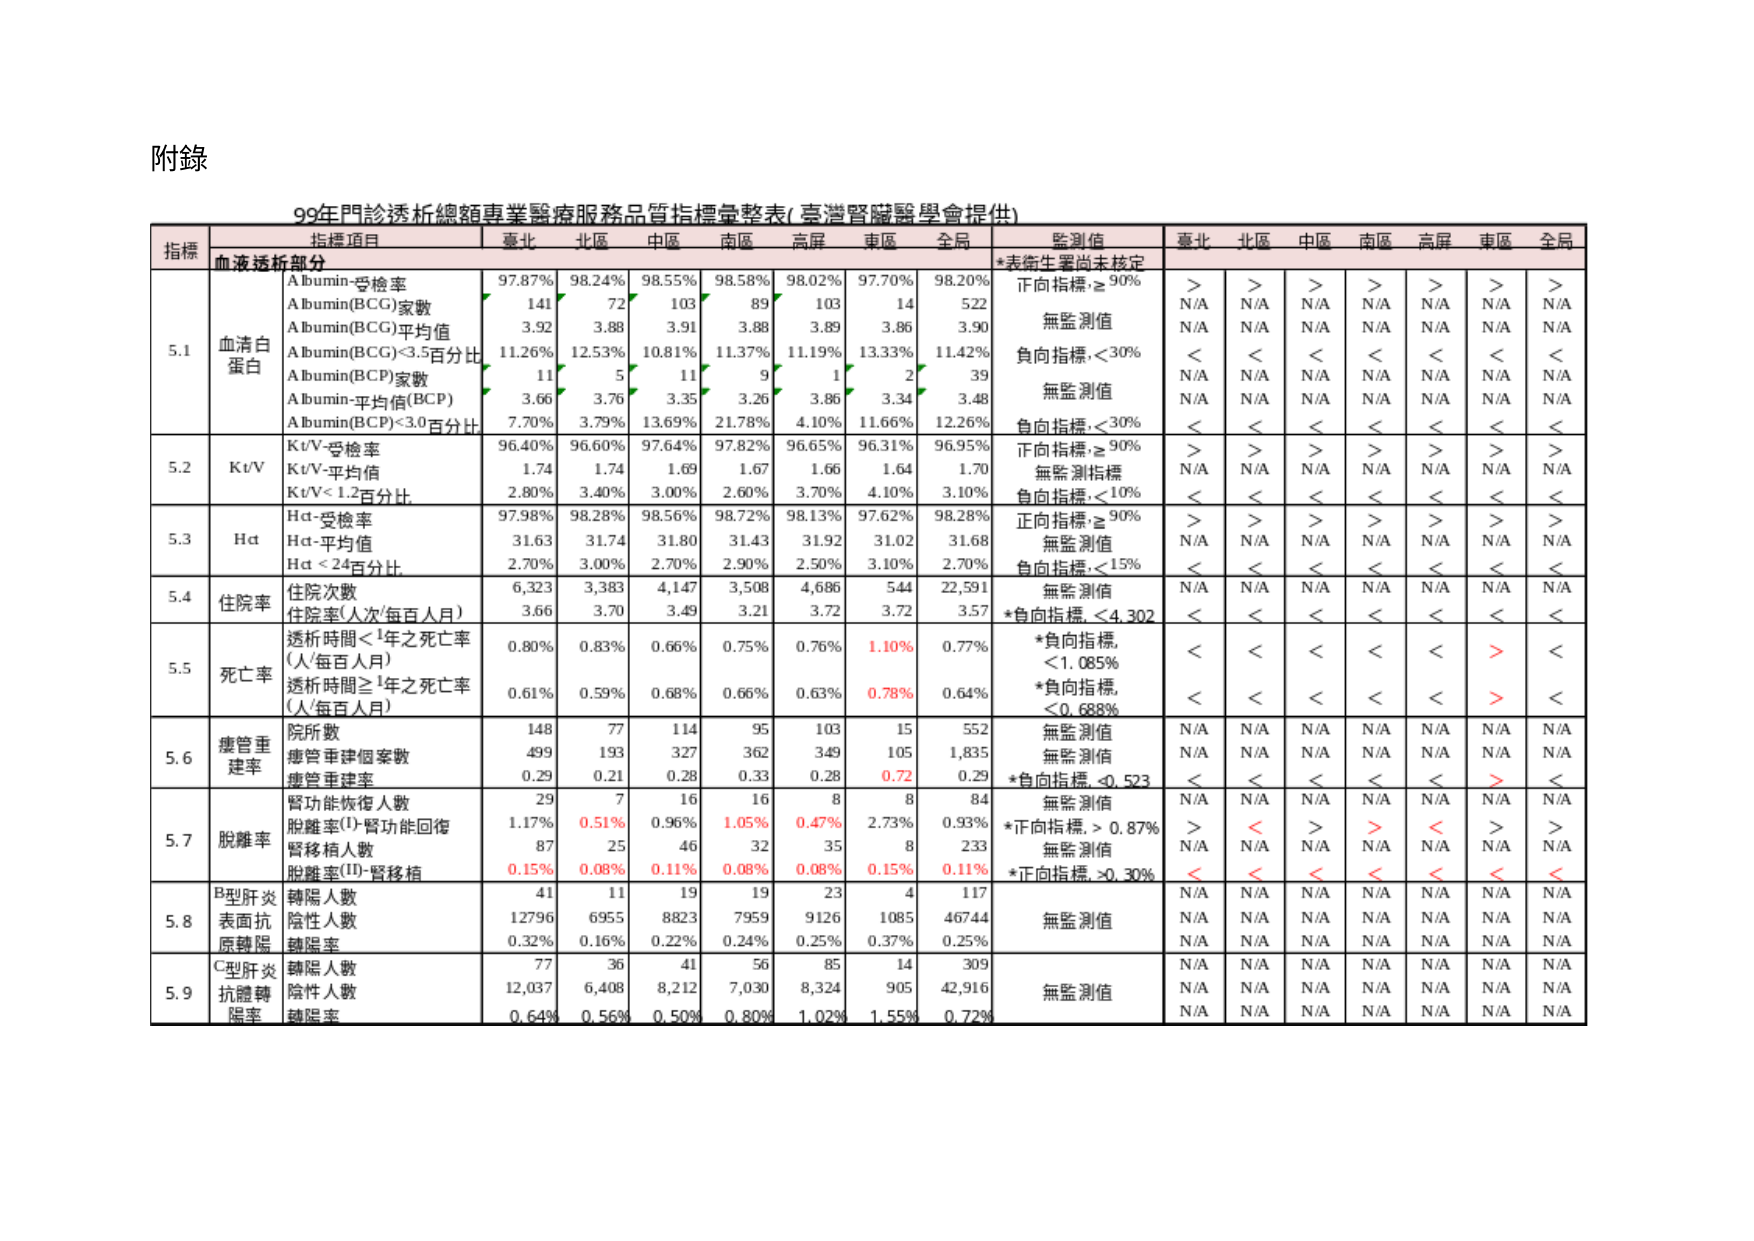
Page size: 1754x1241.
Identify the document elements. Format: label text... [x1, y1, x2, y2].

text 附錄 [150, 131, 1669, 179]
